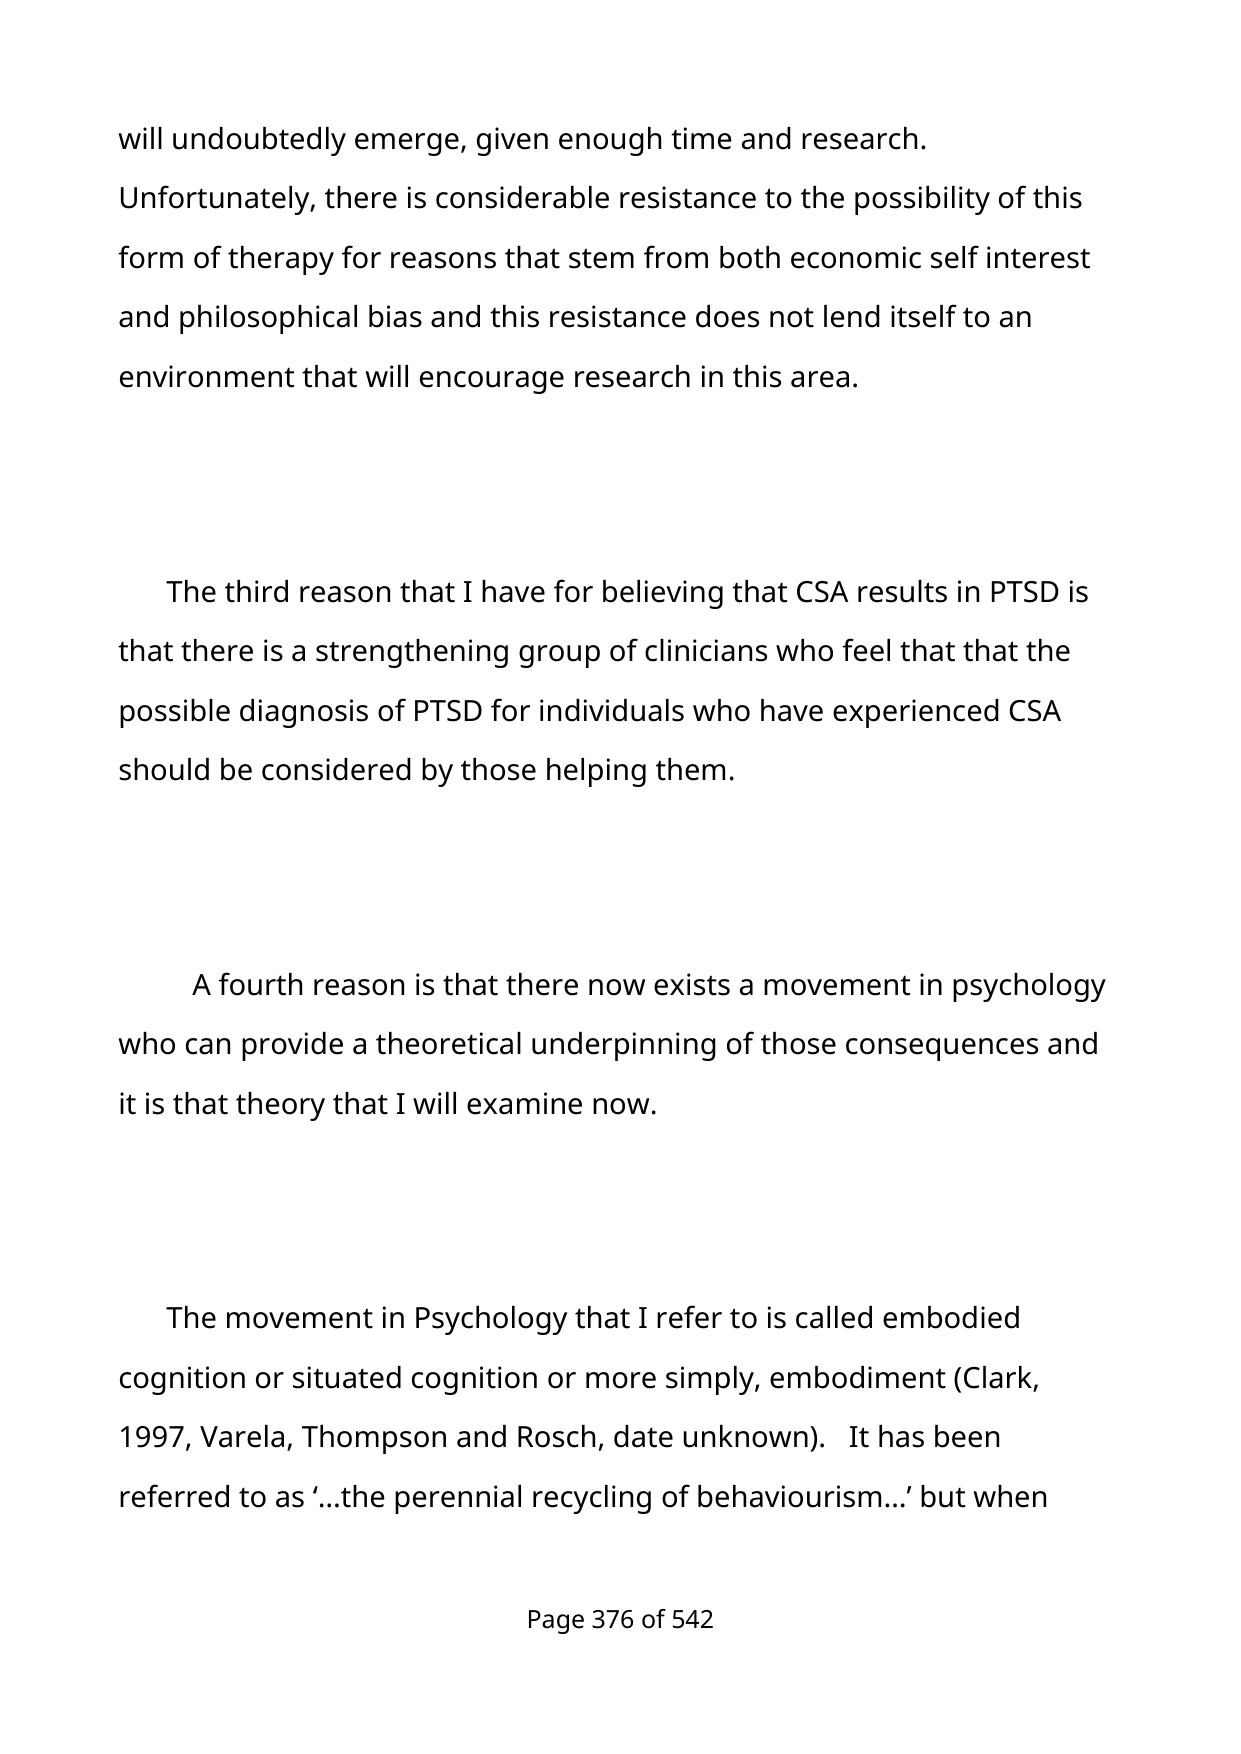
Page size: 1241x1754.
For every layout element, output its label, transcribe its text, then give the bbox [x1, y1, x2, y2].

text The third reason that I have for believing that CSA results in PTSD is that there is a strengthening group of clinicians who feel that that the possible diagnosis of PTSD for individuals who have experienced CSA should be considered by those helping them. [118, 571, 1122, 789]
text will undoubtedly emerge, given enough time and research. Unfortunately, there is considerable resistance to the possibility of this form of therapy for reasons that stem from both economic self interest and philosophical bias and this resistance does not lend itself to an environment that will encourage research in this area. [118, 118, 1122, 396]
text A fourth reason is that there now exists a movement in psychology who can provide a theoretical underpinning of those consequences and it is that theory that I will examine now. [118, 964, 1122, 1123]
text The movement in Psychology that I refer to is called embodied cognition or situated cognition or more simply, embodiment (Clark, 1997, Varela, Thompson and Rosch, date unknown). It has been referred to as ‘…the perennial recycling of behaviourism…’ but when [118, 1298, 1122, 1516]
